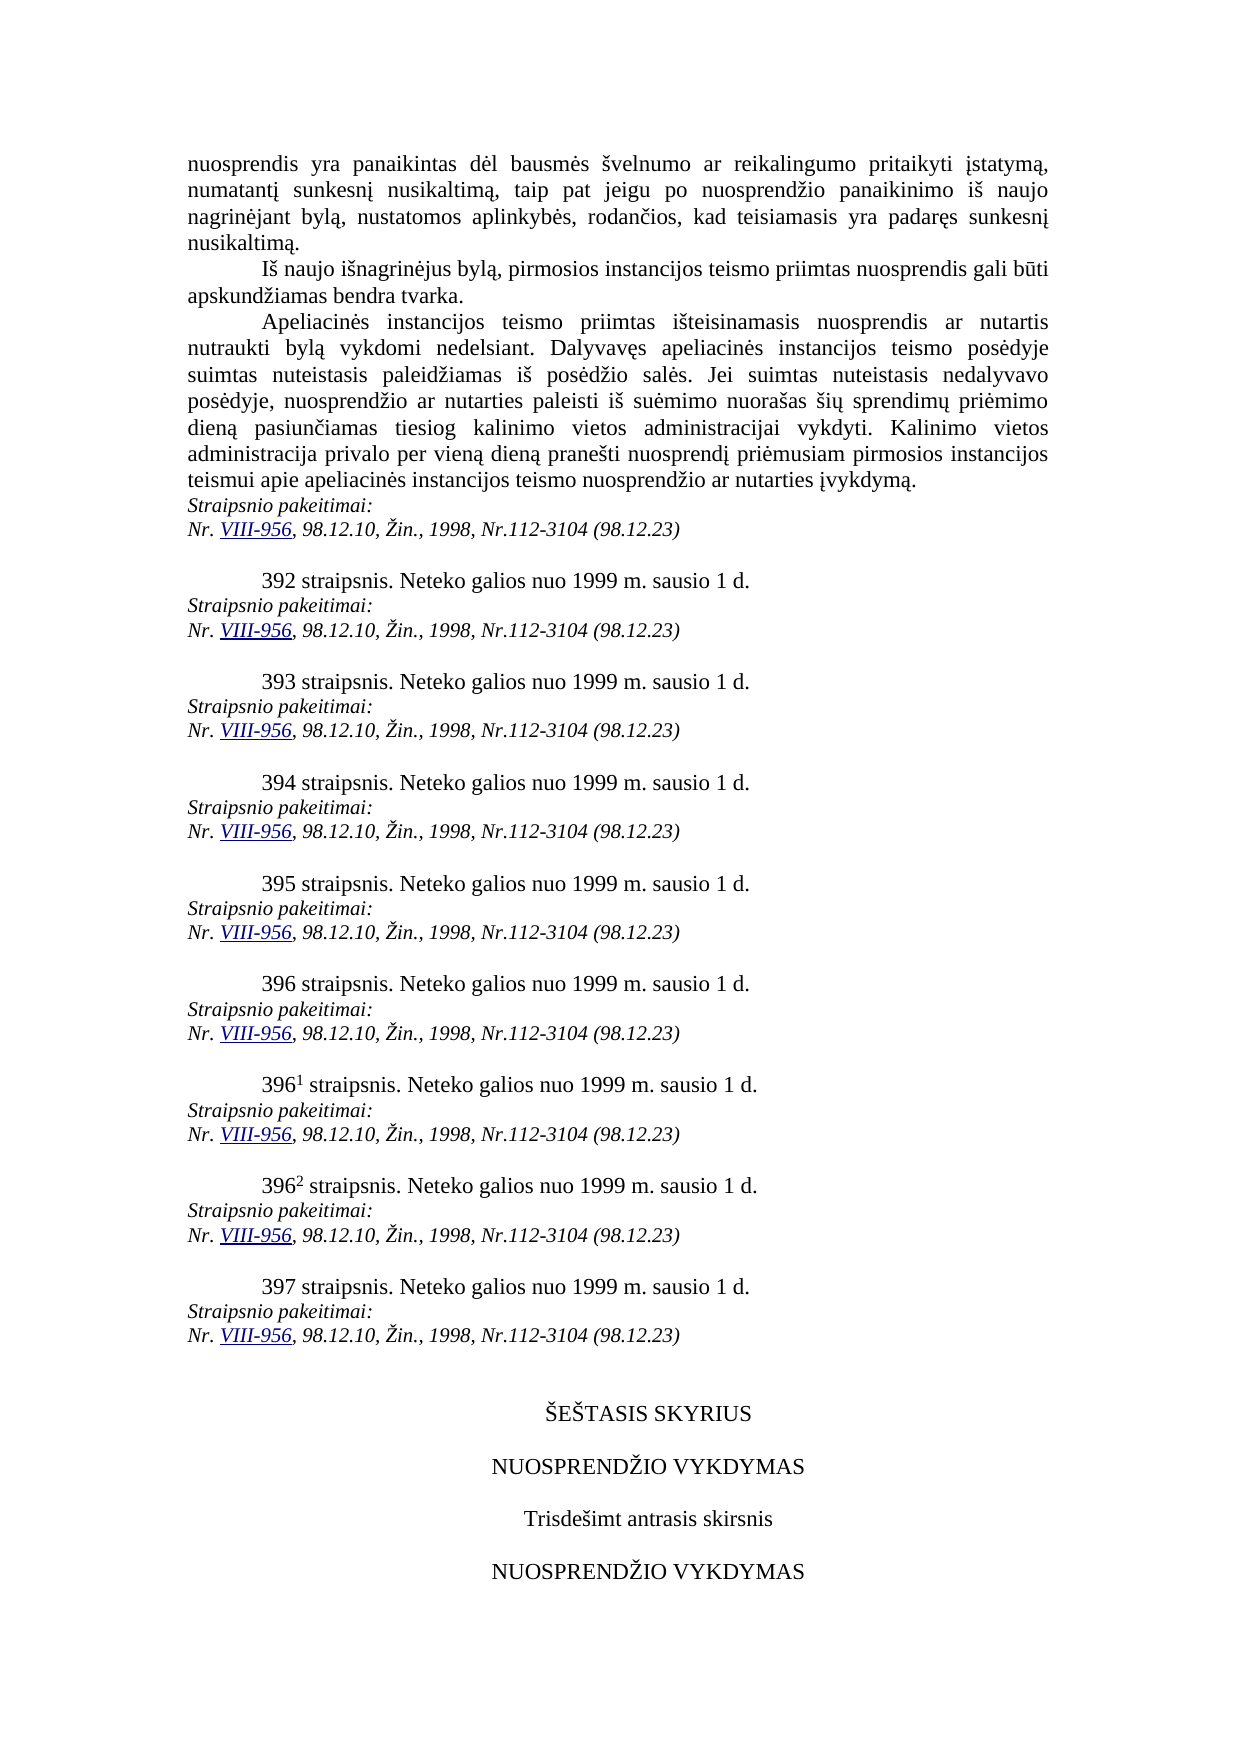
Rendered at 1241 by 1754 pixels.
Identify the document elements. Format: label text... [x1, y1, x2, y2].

text Nr. VIII-956, 98.12.10, Žin., 1998, Nr.112-3104 (98.12.23) [187, 819, 1050, 843]
text ŠEŠTASIS SKYRIUS [187, 1400, 1050, 1426]
text Iš naujo išnagrinėjus bylą, pirmosios instancijos teismo priimtas nuosprendis gali būti apskundžiamas bendra tvarka. [187, 255, 1050, 308]
text Nr. VIII-956, 98.12.10, Žin., 1998, Nr.112-3104 (98.12.23) [187, 1021, 1050, 1045]
text Nr. VIII-956, 98.12.10, Žin., 1998, Nr.112-3104 (98.12.23) [187, 718, 1050, 742]
text Straipsnio pakeitimai: [187, 896, 1050, 920]
text Straipsnio pakeitimai: [187, 593, 1050, 617]
text nuosprendis yra panaikintas dėl bausmės švelnumo ar reikalingumo pritaikyti įstatymą, numatantį sunkesnį nusikaltimą, taip pat jeigu po nuosprendžio panaikinimo iš naujo nagrinėjant bylą, nustatomos aplinkybės, rodančios, kad teisiamasis yra padaręs sunkesnį nusikaltimą. [187, 150, 1050, 255]
text 397 straipsnis. Neteko galios nuo 1999 m. sausio 1 d. [187, 1273, 1050, 1299]
text Nr. VIII-956, 98.12.10, Žin., 1998, Nr.112-3104 (98.12.23) [187, 617, 1050, 642]
text Straipsnio pakeitimai: [187, 997, 1050, 1021]
text 3961 straipsnis. Neteko galios nuo 1999 m. sausio 1 d. [187, 1071, 1050, 1098]
text 393 straipsnis. Neteko galios nuo 1999 m. sausio 1 d. [187, 668, 1050, 694]
text Straipsnio pakeitimai: [187, 795, 1050, 819]
text Nr. VIII-956, 98.12.10, Žin., 1998, Nr.112-3104 (98.12.23) [187, 1122, 1050, 1146]
text NUOSPRENDŽIO VYKDYMAS [187, 1558, 1050, 1584]
text 392 straipsnis. Neteko galios nuo 1999 m. sausio 1 d. [187, 567, 1050, 593]
text Straipsnio pakeitimai: [187, 694, 1050, 718]
text Trisdešimt antrasis skirsnis [187, 1506, 1050, 1532]
text Apeliacinės instancijos teismo priimtas išteisinamasis nuosprendis ar nutartis nutraukti bylą vykdomi nedelsiant. Dalyvavęs apeliacinės instancijos teismo posėdyje suimtas nuteistasis paleidžiamas iš posėdžio salės. Jei suimtas nuteistasis nedalyvavo posėdyje, nuosprendžio ar nutarties paleisti iš suėmimo nuorašas šių sprendimų priėmimo dieną pasiunčiamas tiesiog kalinimo vietos administracijai vykdyti. Kalinimo vietos administracija privalo per vieną dieną pranešti nuosprendį priėmusiam pirmosios instancijos teismui apie apeliacinės instancijos teismo nuosprendžio ar nutarties įvykdymą. [187, 308, 1050, 493]
text Straipsnio pakeitimai: [187, 1299, 1050, 1323]
text NUOSPRENDŽIO VYKDYMAS [187, 1453, 1050, 1479]
text 395 straipsnis. Neteko galios nuo 1999 m. sausio 1 d. [187, 869, 1050, 896]
text Nr. VIII-956, 98.12.10, Žin., 1998, Nr.112-3104 (98.12.23) [187, 920, 1050, 944]
text Straipsnio pakeitimai: [187, 493, 1050, 517]
text 394 straipsnis. Neteko galios nuo 1999 m. sausio 1 d. [187, 769, 1050, 795]
text Nr. VIII-956, 98.12.10, Žin., 1998, Nr.112-3104 (98.12.23) [187, 517, 1050, 541]
text Nr. VIII-956, 98.12.10, Žin., 1998, Nr.112-3104 (98.12.23) [187, 1323, 1050, 1347]
text Nr. VIII-956, 98.12.10, Žin., 1998, Nr.112-3104 (98.12.23) [187, 1222, 1050, 1247]
text 396 straipsnis. Neteko galios nuo 1999 m. sausio 1 d. [187, 970, 1050, 997]
text 3962 straipsnis. Neteko galios nuo 1999 m. sausio 1 d. [187, 1172, 1050, 1198]
text Straipsnio pakeitimai: [187, 1198, 1050, 1222]
text Straipsnio pakeitimai: [187, 1098, 1050, 1122]
